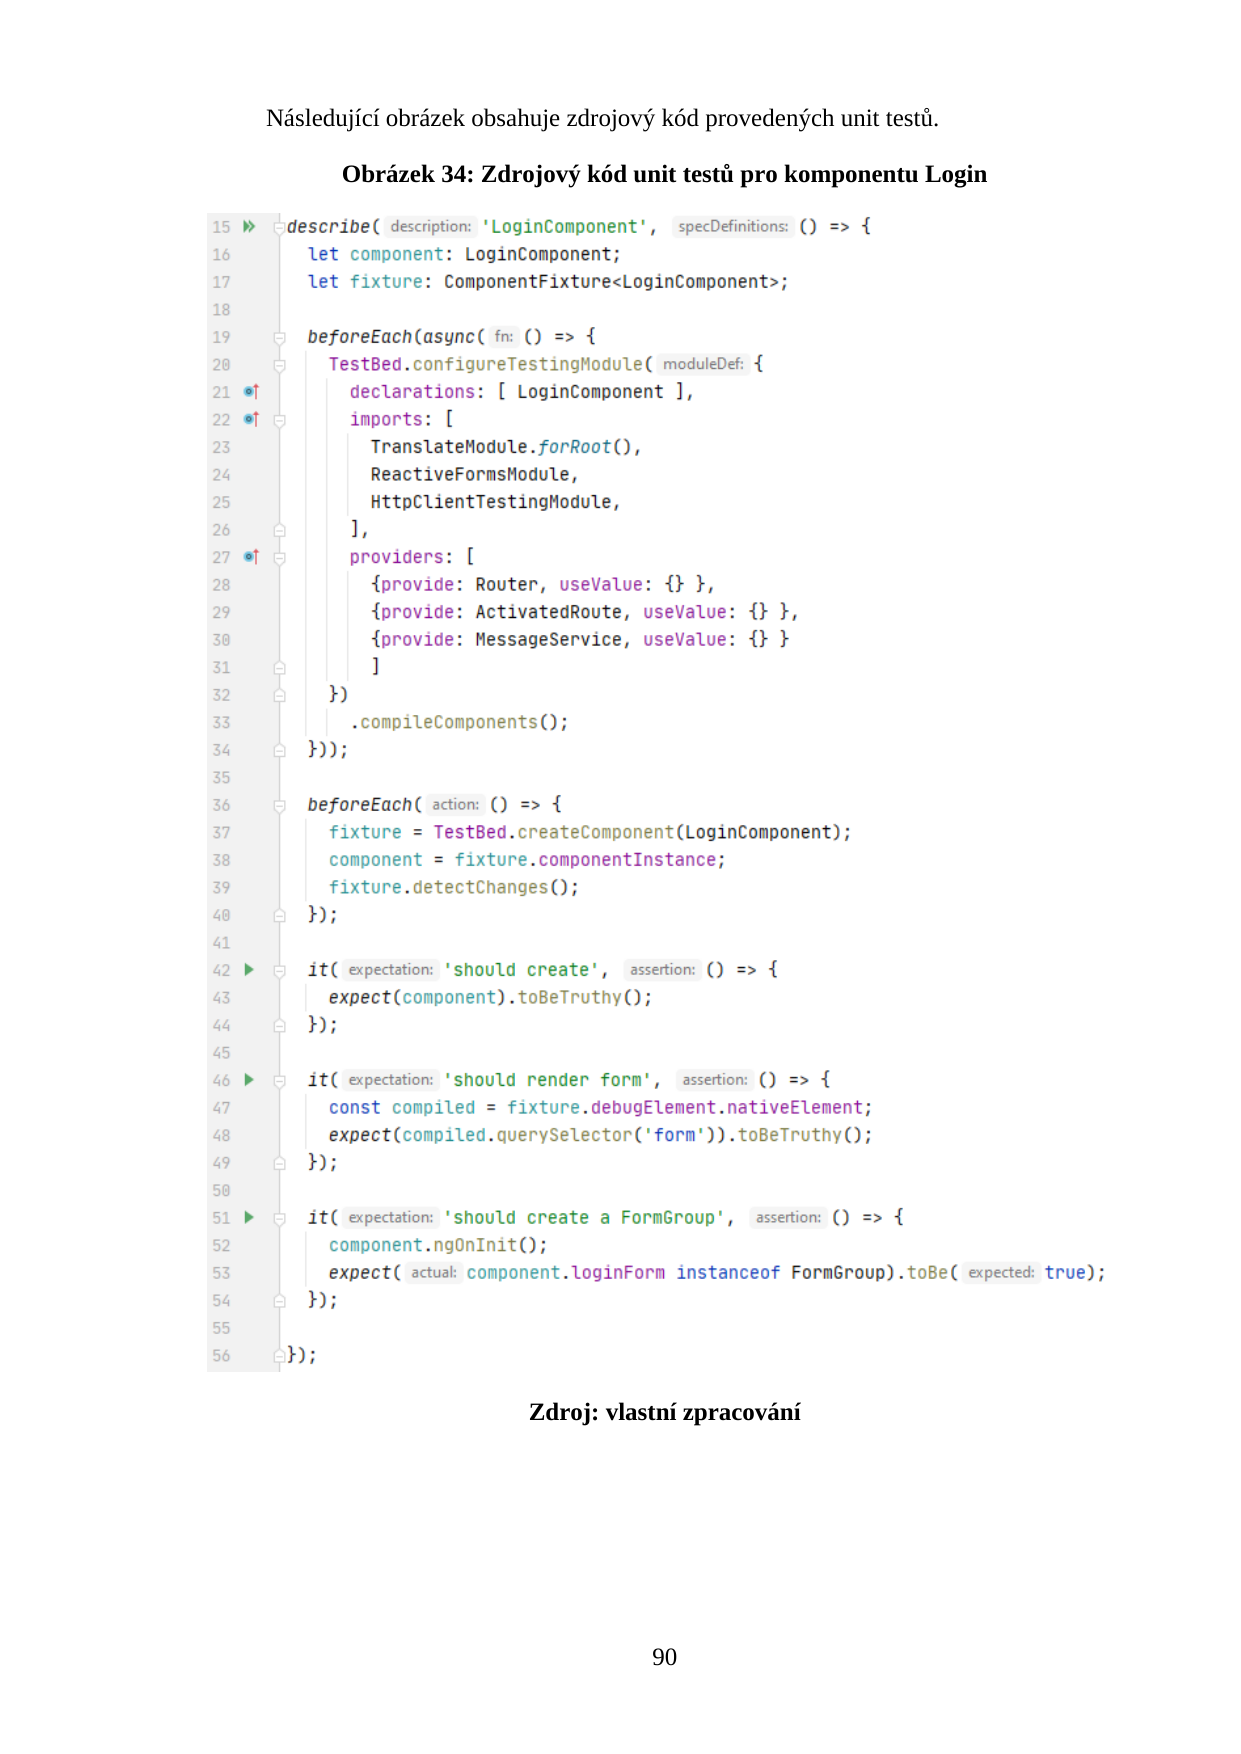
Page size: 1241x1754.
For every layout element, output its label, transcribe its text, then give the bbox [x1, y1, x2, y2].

picture [207, 213, 1123, 1372]
text Obrázek 34: Zdrojový kód unit testů pro komponentu Login [207, 159, 1122, 188]
text Zdroj: vlastní zpracování [207, 1397, 1122, 1426]
text Následující obrázek obsahuje zdrojový kód provedených unit testů. [207, 103, 1122, 132]
